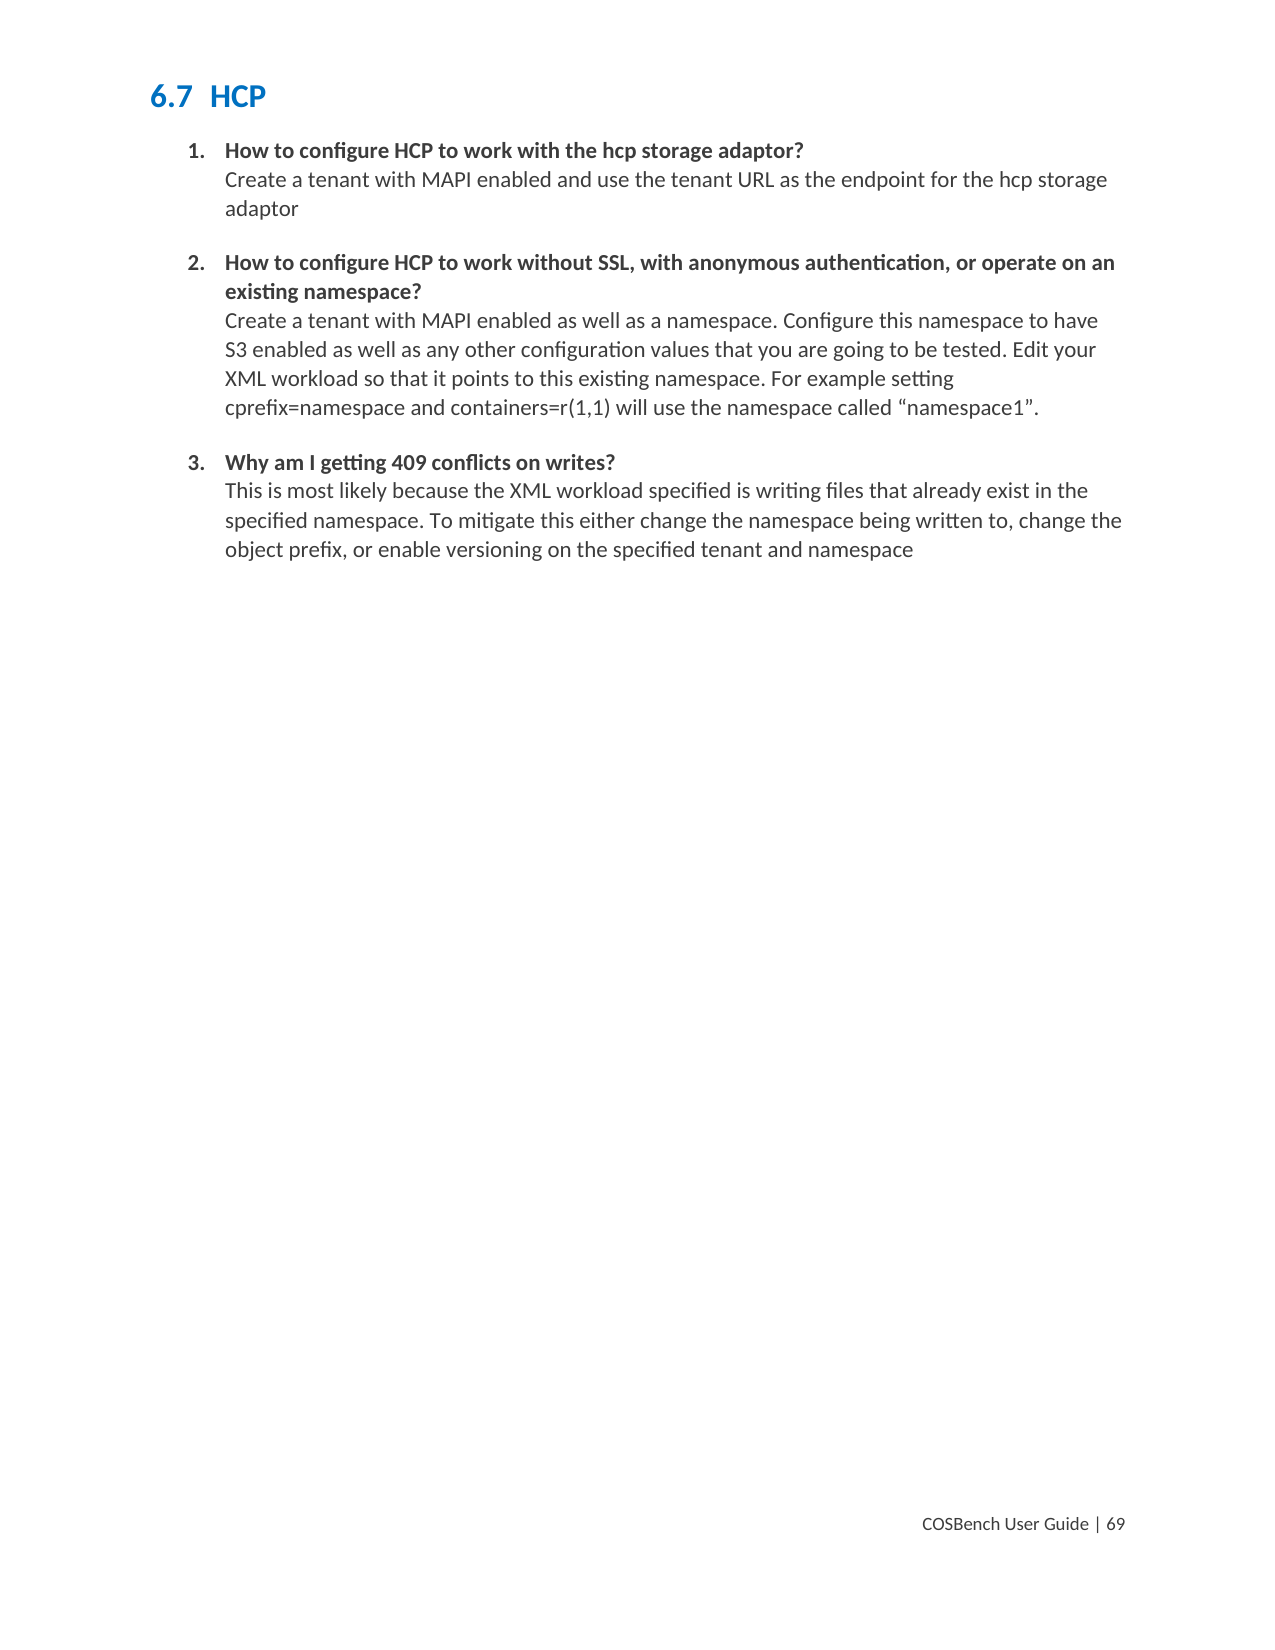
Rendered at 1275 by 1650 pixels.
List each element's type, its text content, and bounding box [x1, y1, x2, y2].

list Why am I getting 409 conflicts on writes? This is most likely because the XML workload specified is writing files that already exist in the specified namespace. To mitigate this either change the namespace being written to, change the object prefix, or enable versioning on the specified tenant and namespace [187, 448, 1125, 563]
list How to configure HCP to work with the hcp storage adaptor? Create a tenant with MAPI enabled and use the tenant URL as the endpoint for the hcp storage adaptor [187, 136, 1125, 222]
list How to configure HCP to work without SSL, with anonymous authentication, or operate on an existing namespace? Create a tenant with MAPI enabled as well as a namespace. Configure this namespace to have S3 enabled as well as any other configuration values that you are going to be tested. Edit your XML workload so that it points to this existing namespace. For example setting cprefix=namespace and containers=r(1,1) will use the namespace called “namespace1”. [187, 248, 1125, 422]
subtitle HCP [150, 75, 1125, 116]
